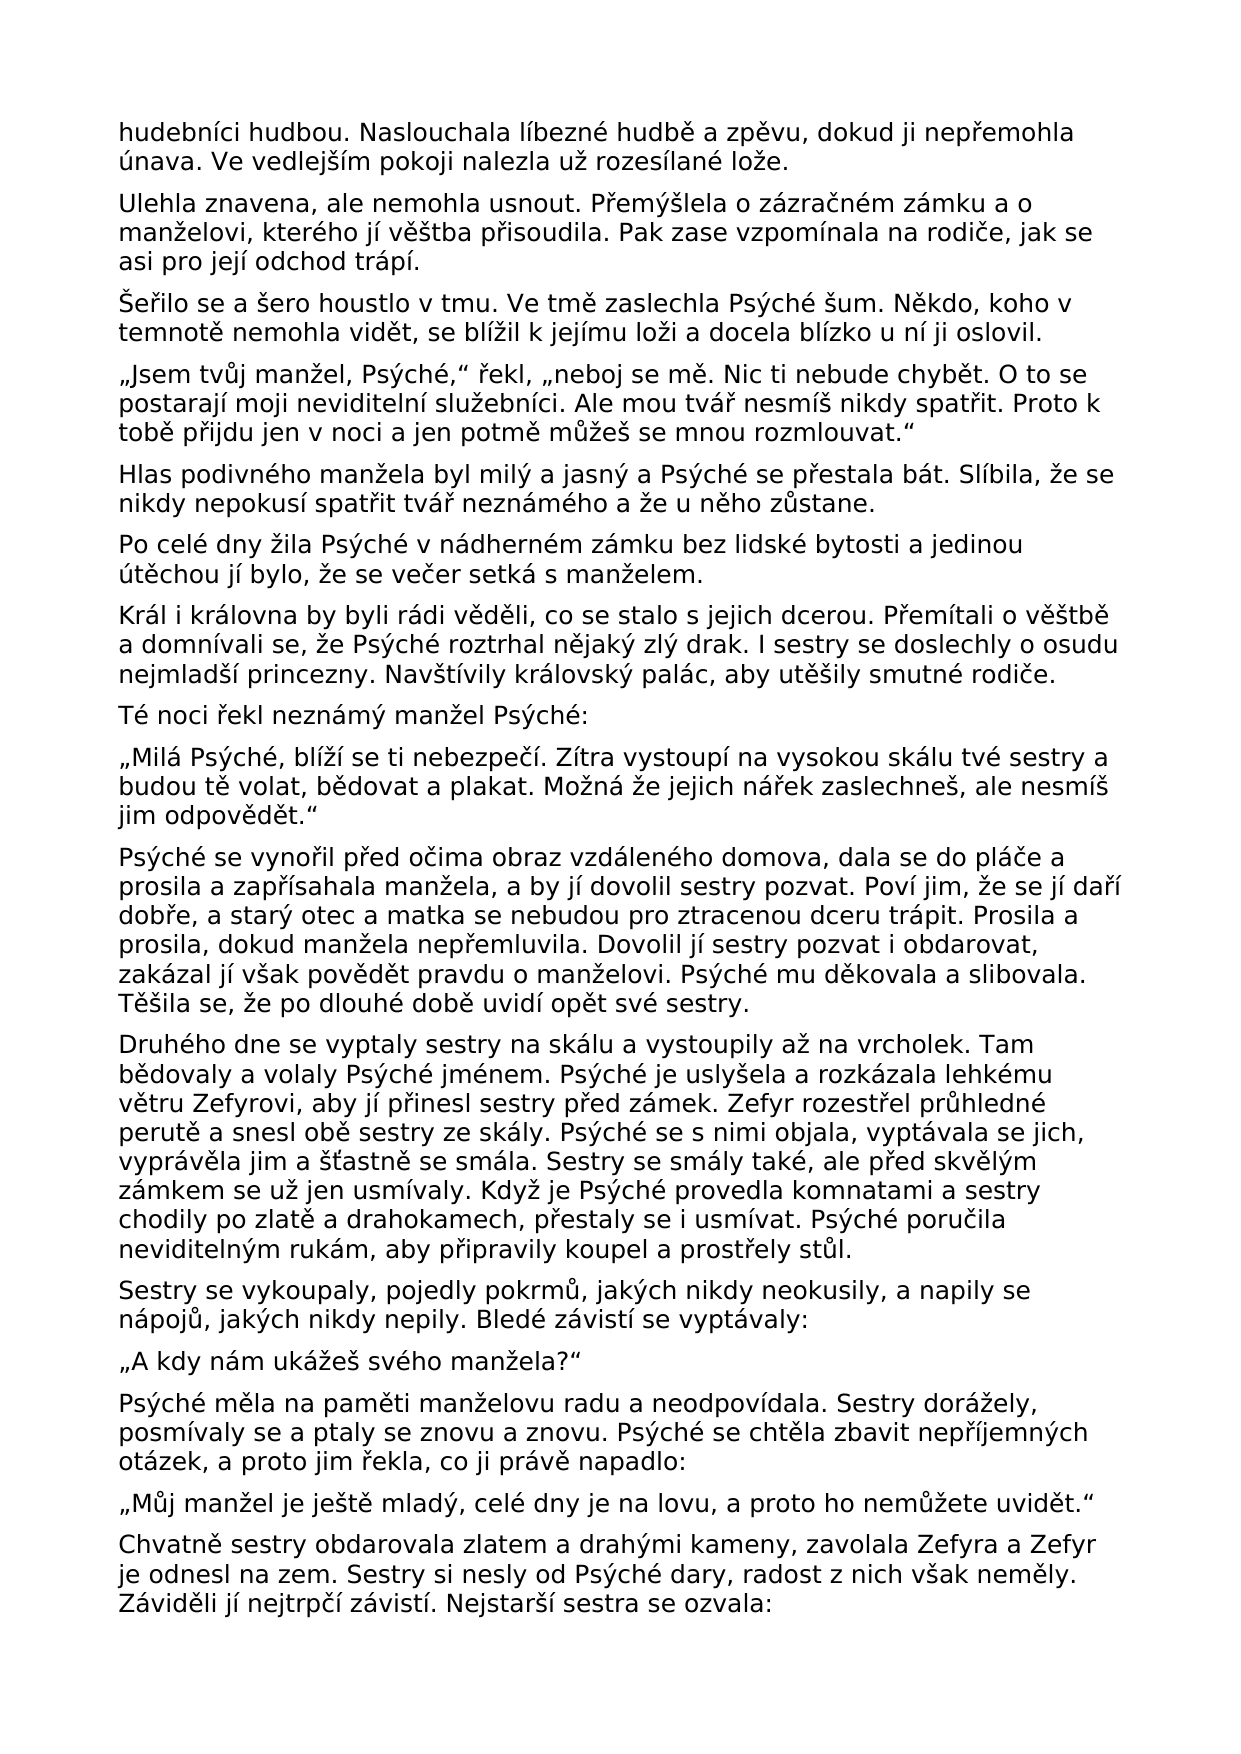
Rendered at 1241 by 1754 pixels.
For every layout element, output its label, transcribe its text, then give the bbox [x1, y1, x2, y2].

text „Můj manžel je ještě mladý, celé dny je na lovu, a proto ho nemůžete uvidět.“ [118, 1489, 1122, 1518]
text Psýché se vynořil před očima obraz vzdáleného domova, dala se do pláče a prosila a zapřísahala manžela, a by jí dovolil sestry pozvat. Poví jim, že se jí daří dobře, a starý otec a matka se nebudou pro ztracenou dceru trápit. Prosila a prosila, dokud manžela nepřemluvila. Dovolil jí sestry pozvat i obdarovat, zakázal jí však povědět pravdu o manželovi. Psýché mu děkovala a slibovala. Těšila se, že po dlouhé době uvidí opět své sestry. [118, 843, 1122, 1018]
text Po celé dny žila Psýché v nádherném zámku bez lidské bytosti a jedinou útěchou jí bylo, že se večer setká s manželem. [118, 531, 1122, 589]
text „Milá Psýché, blíží se ti nebezpečí. Zítra vystoupí na vysokou skálu tvé sestry a budou tě volat, bědovat a plakat. Možná že jejich nářek zaslechneš, ale nesmíš jim odpovědět.“ [118, 743, 1122, 831]
text Druhého dne se vyptaly sestry na skálu a vystoupily až na vrcholek. Tam bědovaly a volaly Psýché jménem. Psýché je uslyšela a rozkázala lehkému větru Zefyrovi, aby jí přinesl sestry před zámek. Zefyr rozestřel průhledné perutě a snesl obě sestry ze skály. Psýché se s nimi objala, vyptávala se jich, vyprávěla jim a šťastně se smála. Sestry se smály také, ale před skvělým zámkem se už jen usmívaly. Když je Psýché provedla komnatami a sestry chodily po zlatě a drahokamech, přestaly se i usmívat. Psýché poručila neviditelným rukám, aby připravily koupel a prostřely stůl. [118, 1031, 1122, 1264]
text hudebníci hudbou. Naslouchala líbezné hudbě a zpěvu, dokud ji nepřemohla únava. Ve vedlejším pokoji nalezla už rozesílané lože. [118, 118, 1122, 176]
text Chvatně sestry obdarovala zlatem a drahými kameny, zavolala Zefyra a Zefyr je odnesl na zem. Sestry si nesly od Psýché dary, radost z nich však neměly. Záviděli jí nejtrpčí závistí. Nejstarší sestra se ozvala: [118, 1531, 1122, 1618]
text Ulehla znavena, ale nemohla usnout. Přemýšlela o zázračném zámku a o manželovi, kterého jí věštba přisoudila. Pak zase vzpomínala na rodiče, jak se asi pro její odchod trápí. [118, 189, 1122, 276]
text Šeřilo se a šero houstlo v tmu. Ve tmě zaslechla Psýché šum. Někdo, koho v temnotě nemohla vidět, se blížil k jejímu loži a docela blízko u ní ji oslovil. [118, 289, 1122, 347]
text Té noci řekl neznámý manžel Psýché: [118, 701, 1122, 731]
text Sestry se vykoupaly, pojedly pokrmů, jakých nikdy neokusily, a napily se nápojů, jakých nikdy nepily. Bledé závistí se vyptávaly: [118, 1276, 1122, 1335]
text Psýché měla na paměti manželovu radu a neodpovídala. Sestry dorážely, posmívaly se a ptaly se znovu a znovu. Psýché se chtěla zbavit nepříjemných otázek, a proto jim řekla, co ji právě napadlo: [118, 1389, 1122, 1476]
text „A kdy nám ukážeš svého manžela?“ [118, 1347, 1122, 1376]
text Král i královna by byli rádi věděli, co se stalo s jejich dcerou. Přemítali o věštbě a domnívali se, že Psýché roztrhal nějaký zlý drak. I sestry se doslechly o osudu nejmladší princezny. Navštívily královský palác, aby utěšily smutné rodiče. [118, 601, 1122, 689]
text „Jsem tvůj manžel, Psýché,“ řekl, „neboj se mě. Nic ti nebude chybět. O to se postarají moji neviditelní služebníci. Ale mou tvář nesmíš nikdy spatřit. Proto k tobě přijdu jen v noci a jen potmě můžeš se mnou rozmlouvat.“ [118, 360, 1122, 447]
text Hlas podivného manžela byl milý a jasný a Psýché se přestala bát. Slíbila, že se nikdy nepokusí spatřit tvář neznámého a že u něho zůstane. [118, 460, 1122, 518]
